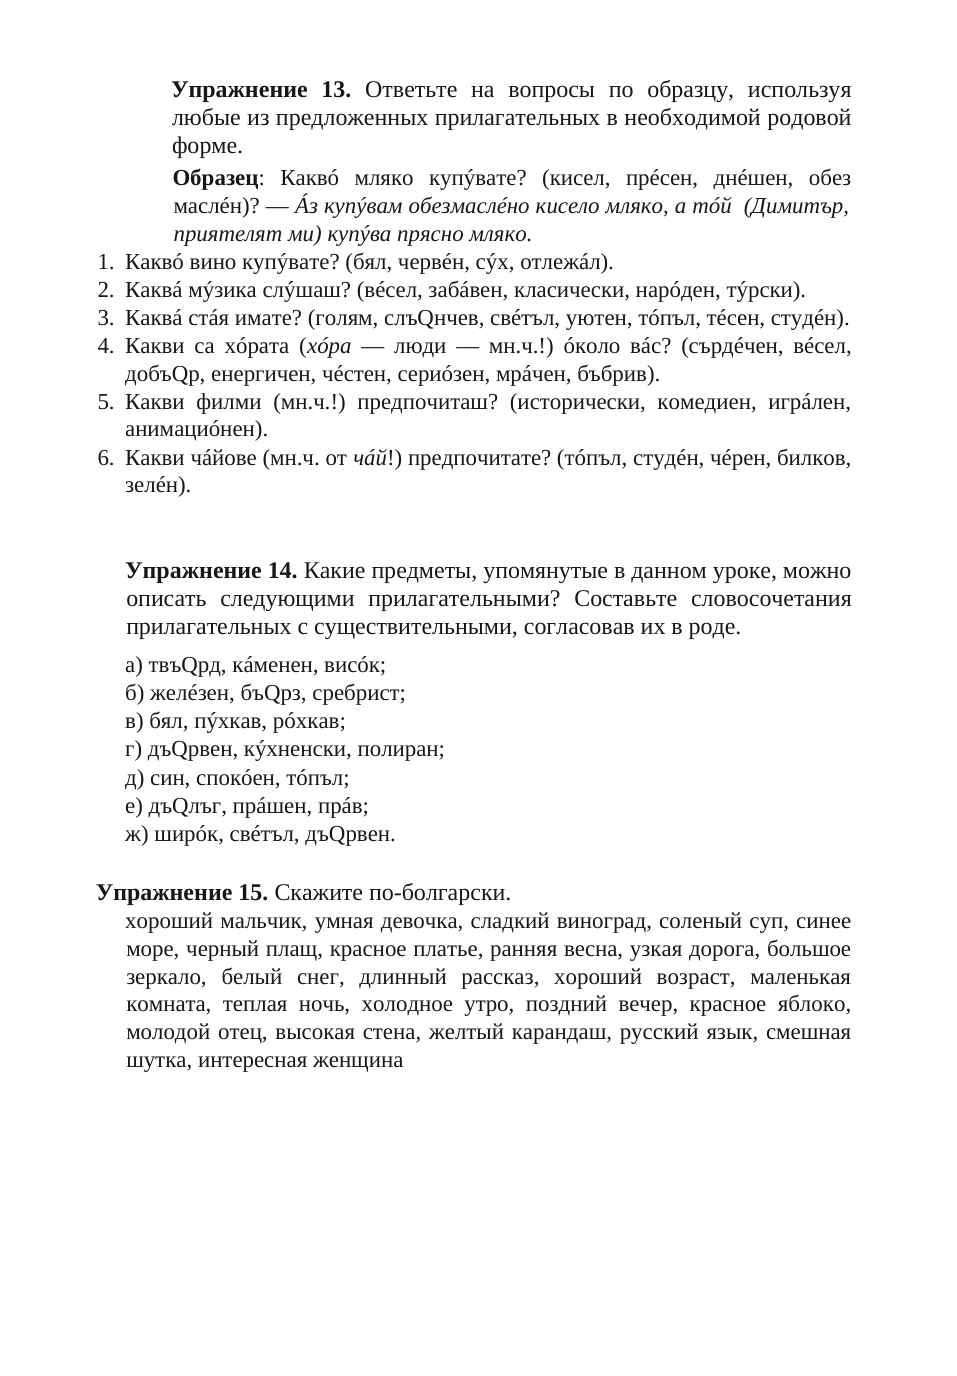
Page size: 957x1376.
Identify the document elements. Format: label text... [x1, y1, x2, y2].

text а) твъQрд, кáменен, висóк; [125, 651, 852, 677]
text Упражнение 13. Ответьте на вопросы по образцу, используя любые из предложенных прилагательных в необходимой родовой форме. [171, 75, 852, 159]
text в) бял, пýхкав, рóхкав; [125, 707, 852, 734]
list Какви чáйове (мн.ч. от чáй!) предпочитате? (тóпъл, студéн, чéрен, билков, зелéн). [97, 444, 852, 498]
list Каквó вино купýвате? (бял, червéн, сýх, отлежáл). [97, 248, 852, 274]
text хороший мальчик, умная девочка, сладкий виноград, соленый суп, синее море, черный плащ, красное платье, ранняя весна, узкая дорога, большое зеркало, белый снег, длинный рассказ, хороший возраст, маленькая комната, теплая ночь, холодное утро, поздний вечер, красное яблоко, молодой отец, высокая стена, желтый карандаш, русский язык, смешная шутка, интересная женщина [125, 908, 852, 1072]
text е) дъQлъг, прáшен, прáв; [125, 792, 852, 818]
list Какви филми (мн.ч.!) предпочиташ? (исторически, комедиен, игрáлен, анимациóнен). [97, 388, 852, 442]
text Упражнение 14. Какие предметы, упомянутые в данном уроке, можно описать следующими прилагательными? Составьте словосочетания прилагательных с существительными, согласовав их в роде. [125, 556, 852, 640]
list Каквá стáя имате? (голям, слъQнчев, свéтъл, уютен, тóпъл, тéсен, студéн). [97, 304, 852, 330]
text Упражнение 15. Скажите по-болгарски. [89, 878, 852, 906]
list Каквá мýзика слýшаш? (вéсел, забáвен, класически, нарóден, тýрски). [97, 276, 852, 302]
text Образец: Каквó мляко купýвате? (кисел, прéсен, днéшен, обез маслéн)? — Áз купýвам обезмаслéно кисело мляко, а тóй (Димитър, приятелят ми) купýва прясно мляко. [172, 164, 852, 246]
text г) дъQрвен, кýхненски, полиран; [125, 736, 852, 762]
text ж) ширóк, свéтъл, дъQрвен. [125, 820, 852, 846]
list Какви са хóрата (хóра — люди — мн.ч.!) óколо вáс? (сърдéчен, вéсел, добъQр, енергичен, чéстен, сериóзен, мрáчен, бъбрив). [97, 332, 852, 386]
text д) син, спокóен, тóпъл; [125, 764, 852, 790]
text б) желéзен, бъQрз, сребрист; [125, 679, 852, 706]
